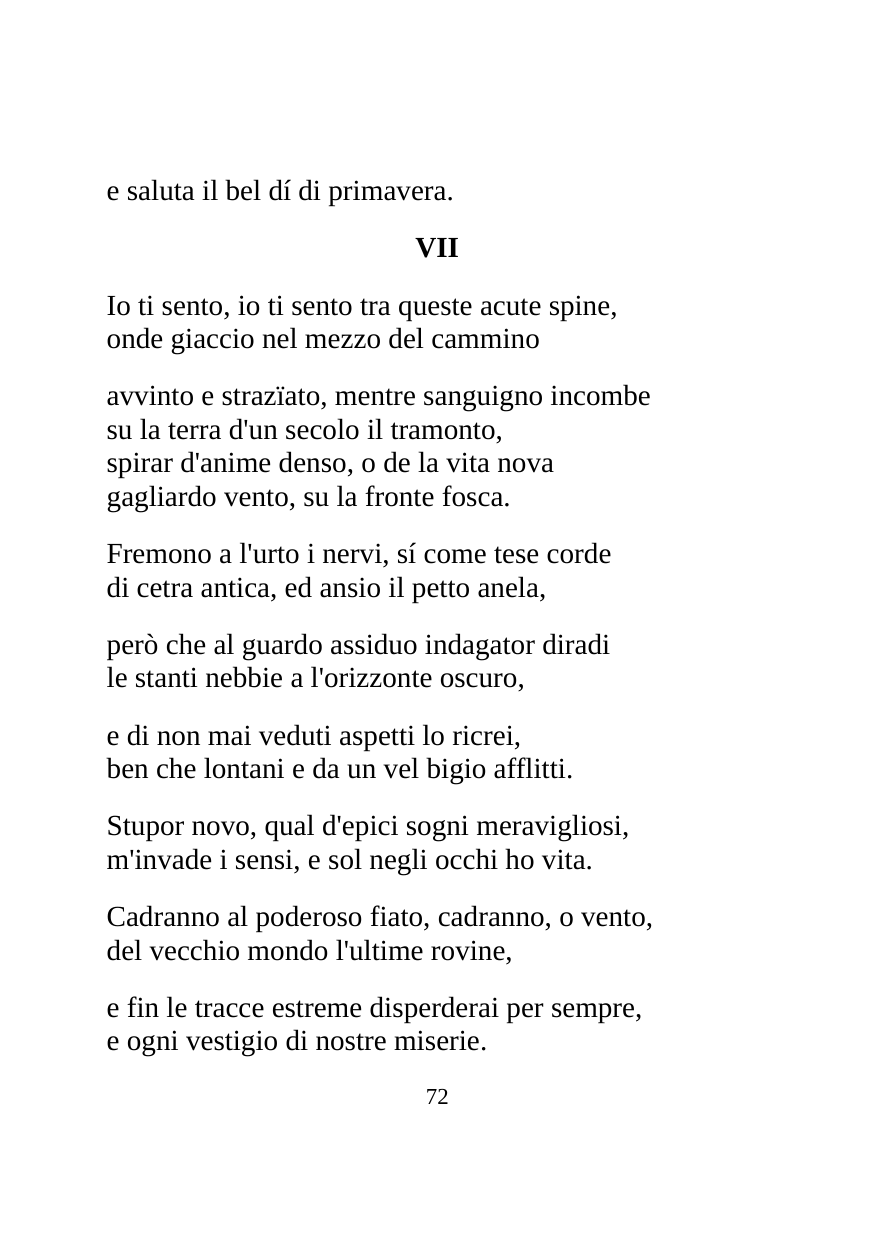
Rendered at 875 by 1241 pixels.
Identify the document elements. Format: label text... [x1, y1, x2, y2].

text gagliardo vento, su la fronte fosca. [106, 479, 768, 513]
text e ogni vestigio di nostre miserie. [106, 1023, 768, 1057]
text ben che lontani e da un vel bigio afflitti. [106, 751, 768, 785]
text del vecchio mondo l'ultime rovine, [106, 933, 768, 966]
text onde giaccio nel mezzo del cammino [106, 321, 768, 355]
text VII [106, 231, 768, 264]
text e fin le tracce estreme disperderai per sempre, [106, 990, 768, 1023]
text avvinto e strazïato, mentre sanguigno incombe [106, 378, 768, 412]
text Fremono a l'urto i nervi, sí come tese corde [106, 536, 768, 570]
text Cadranno al poderoso fiato, cadranno, o vento, [106, 899, 768, 933]
text Stupor novo, qual d'epici sogni meravigliosi, [106, 808, 768, 842]
text e di non mai veduti aspetti lo ricrei, [106, 718, 768, 751]
text su la terra d'un secolo il tramonto, [106, 412, 768, 446]
text spirar d'anime denso, o de la vita nova [106, 446, 768, 479]
text e saluta il bel dí di primavera. [106, 173, 768, 207]
text di cetra antica, ed ansio il petto anela, [106, 570, 768, 603]
text Io ti sento, io ti sento tra queste acute spine, [106, 288, 768, 321]
text m'invade i sensi, e sol negli occhi ho vita. [106, 842, 768, 876]
text però che al guardo assiduo indagator diradi [106, 627, 768, 661]
text le stanti nebbie a l'orizzonte oscuro, [106, 661, 768, 694]
